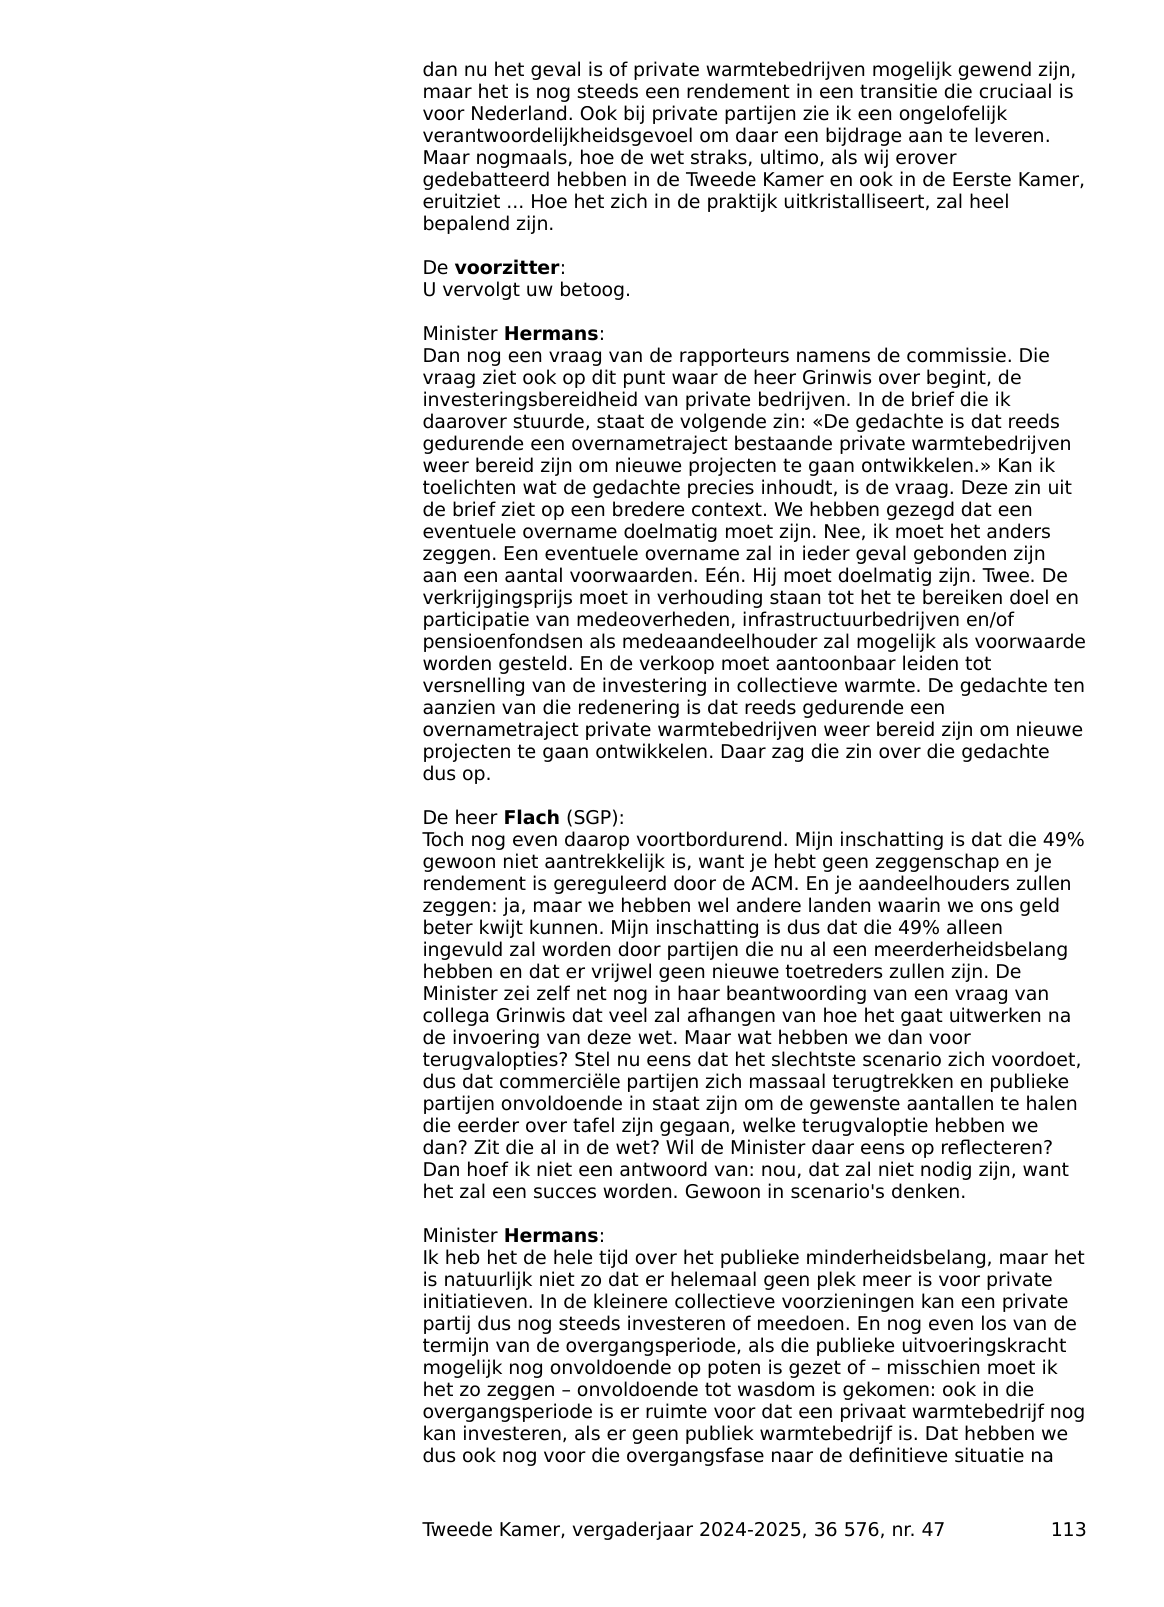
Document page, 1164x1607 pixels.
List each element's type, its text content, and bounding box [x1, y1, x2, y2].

text Ik heb het de hele tijd over het publieke minderheidsbelang, maar het is natuurlijk niet zo dat er helemaal geen plek meer is voor private initiatieven. In de kleinere collectieve voorzieningen kan een private partij dus nog steeds investeren of meedoen. En nog even los van de termijn van de overgangsperiode, als die publieke uitvoeringskracht mogelijk nog onvoldoende op poten is gezet of – misschien moet ik het zo zeggen – onvoldoende tot wasdom is gekomen: ook in die overgangsperiode is er ruimte voor dat een privaat warmtebedrijf nog kan investeren, als er geen publiek warmtebedrijf is. Dat hebben we dus ook nog voor die overgangsfase naar de definitieve situatie na [422, 1247, 1087, 1467]
text De voorzitter: [422, 257, 1087, 279]
text U vervolgt uw betoog. [422, 279, 1087, 301]
text dan nu het geval is of private warmtebedrijven mogelijk gewend zijn, maar het is nog steeds een rendement in een transitie die cruciaal is voor Nederland. Ook bij private partijen zie ik een ongelofelijk verantwoordelijkheidsgevoel om daar een bijdrage aan te leveren. Maar nogmaals, hoe de wet straks, ultimo, als wij erover gedebatteerd hebben in de Tweede Kamer en ook in de Eerste Kamer, eruitziet ... Hoe het zich in de praktijk uitkristalliseert, zal heel bepalend zijn. [422, 59, 1087, 235]
text Dan nog een vraag van de rapporteurs namens de commissie. Die vraag ziet ook op dit punt waar de heer Grinwis over begint, de investeringsbereidheid van private bedrijven. In de brief die ik daarover stuurde, staat de volgende zin: «De gedachte is dat reeds gedurende een overnametraject bestaande private warmtebedrijven weer bereid zijn om nieuwe projecten te gaan ontwikkelen.» Kan ik toelichten wat de gedachte precies inhoudt, is de vraag. Deze zin uit de brief ziet op een bredere context. We hebben gezegd dat een eventuele overname doelmatig moet zijn. Nee, ik moet het anders zeggen. Een eventuele overname zal in ieder geval gebonden zijn aan een aantal voorwaarden. Eén. Hij moet doelmatig zijn. Twee. De verkrijgingsprijs moet in verhouding staan tot het te bereiken doel en participatie van medeoverheden, infrastructuurbedrijven en/of pensioenfondsen als medeaandeelhouder zal mogelijk als voorwaarde worden gesteld. En de verkoop moet aantoonbaar leiden tot versnelling van de investering in collectieve warmte. De gedachte ten aanzien van die redenering is dat reeds gedurende een overnametraject private warmtebedrijven weer bereid zijn om nieuwe projecten te gaan ontwikkelen. Daar zag die zin over die gedachte dus op. [422, 345, 1087, 785]
text Minister Hermans: [422, 323, 1087, 345]
text Toch nog even daarop voortbordurend. Mijn inschatting is dat die 49% gewoon niet aantrekkelijk is, want je hebt geen zeggenschap en je rendement is gereguleerd door de ACM. En je aandeelhouders zullen zeggen: ja, maar we hebben wel andere landen waarin we ons geld beter kwijt kunnen. Mijn inschatting is dus dat die 49% alleen ingevuld zal worden door partijen die nu al een meerderheidsbelang hebben en dat er vrijwel geen nieuwe toetreders zullen zijn. De Minister zei zelf net nog in haar beantwoording van een vraag van collega Grinwis dat veel zal afhangen van hoe het gaat uitwerken na de invoering van deze wet. Maar wat hebben we dan voor terugvalopties? Stel nu eens dat het slechtste scenario zich voordoet, dus dat commerciële partijen zich massaal terugtrekken en publieke partijen onvoldoende in staat zijn om de gewenste aantallen te halen die eerder over tafel zijn gegaan, welke terugvaloptie hebben we dan? Zit die al in de wet? Wil de Minister daar eens op reflecteren? Dan hoef ik niet een antwoord van: nou, dat zal niet nodig zijn, want het zal een succes worden. Gewoon in scenario's denken. [422, 829, 1087, 1203]
text Minister Hermans: [422, 1225, 1087, 1247]
text De heer Flach (SGP): [422, 807, 1087, 829]
